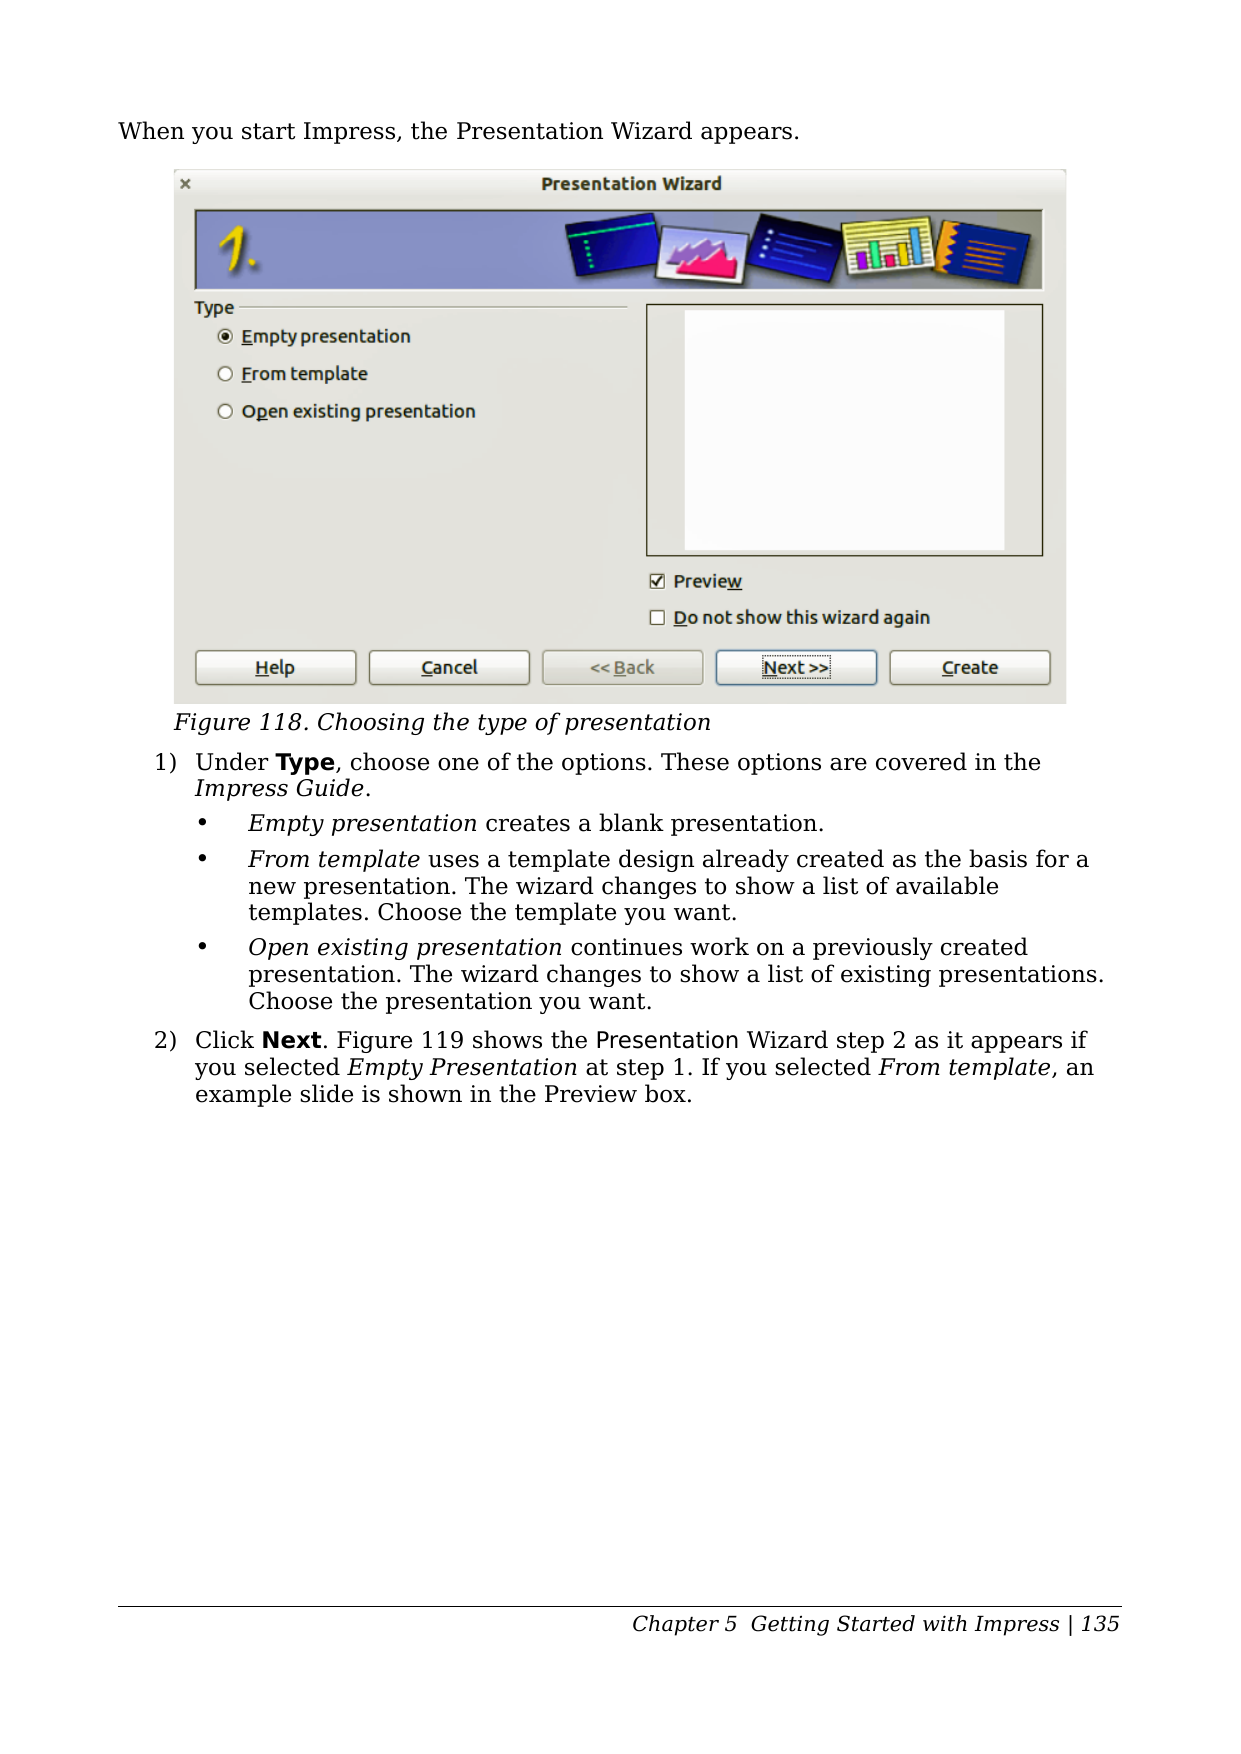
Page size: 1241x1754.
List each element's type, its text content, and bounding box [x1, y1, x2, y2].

picture [173, 169, 1067, 704]
list Click Next. Figure 119 shows the Presentation Wizard step 2 as it appears if you selected Empty Presentation at step 1. If you selected From template, an example slide is shown in the Preview box. [177, 1027, 1122, 1107]
list Under Type, choose one of the options. These options are covered in the Impress Guide. [177, 749, 1122, 802]
list Empty presentation creates a blank presentation. [195, 808, 1122, 837]
text Figure 118. Choosing the type of presentation [174, 709, 1066, 736]
list From template uses a template design already created as the basis for a new presentation. The wizard changes to show a list of available templates. Choose the template you want. [195, 844, 1122, 926]
text When you start Impress, the Presentation Wizard appears. [118, 118, 1122, 145]
list Open existing presentation continues work on a previously created presentation. The wizard changes to show a list of existing presentations. Choose the presentation you want. [195, 932, 1122, 1015]
